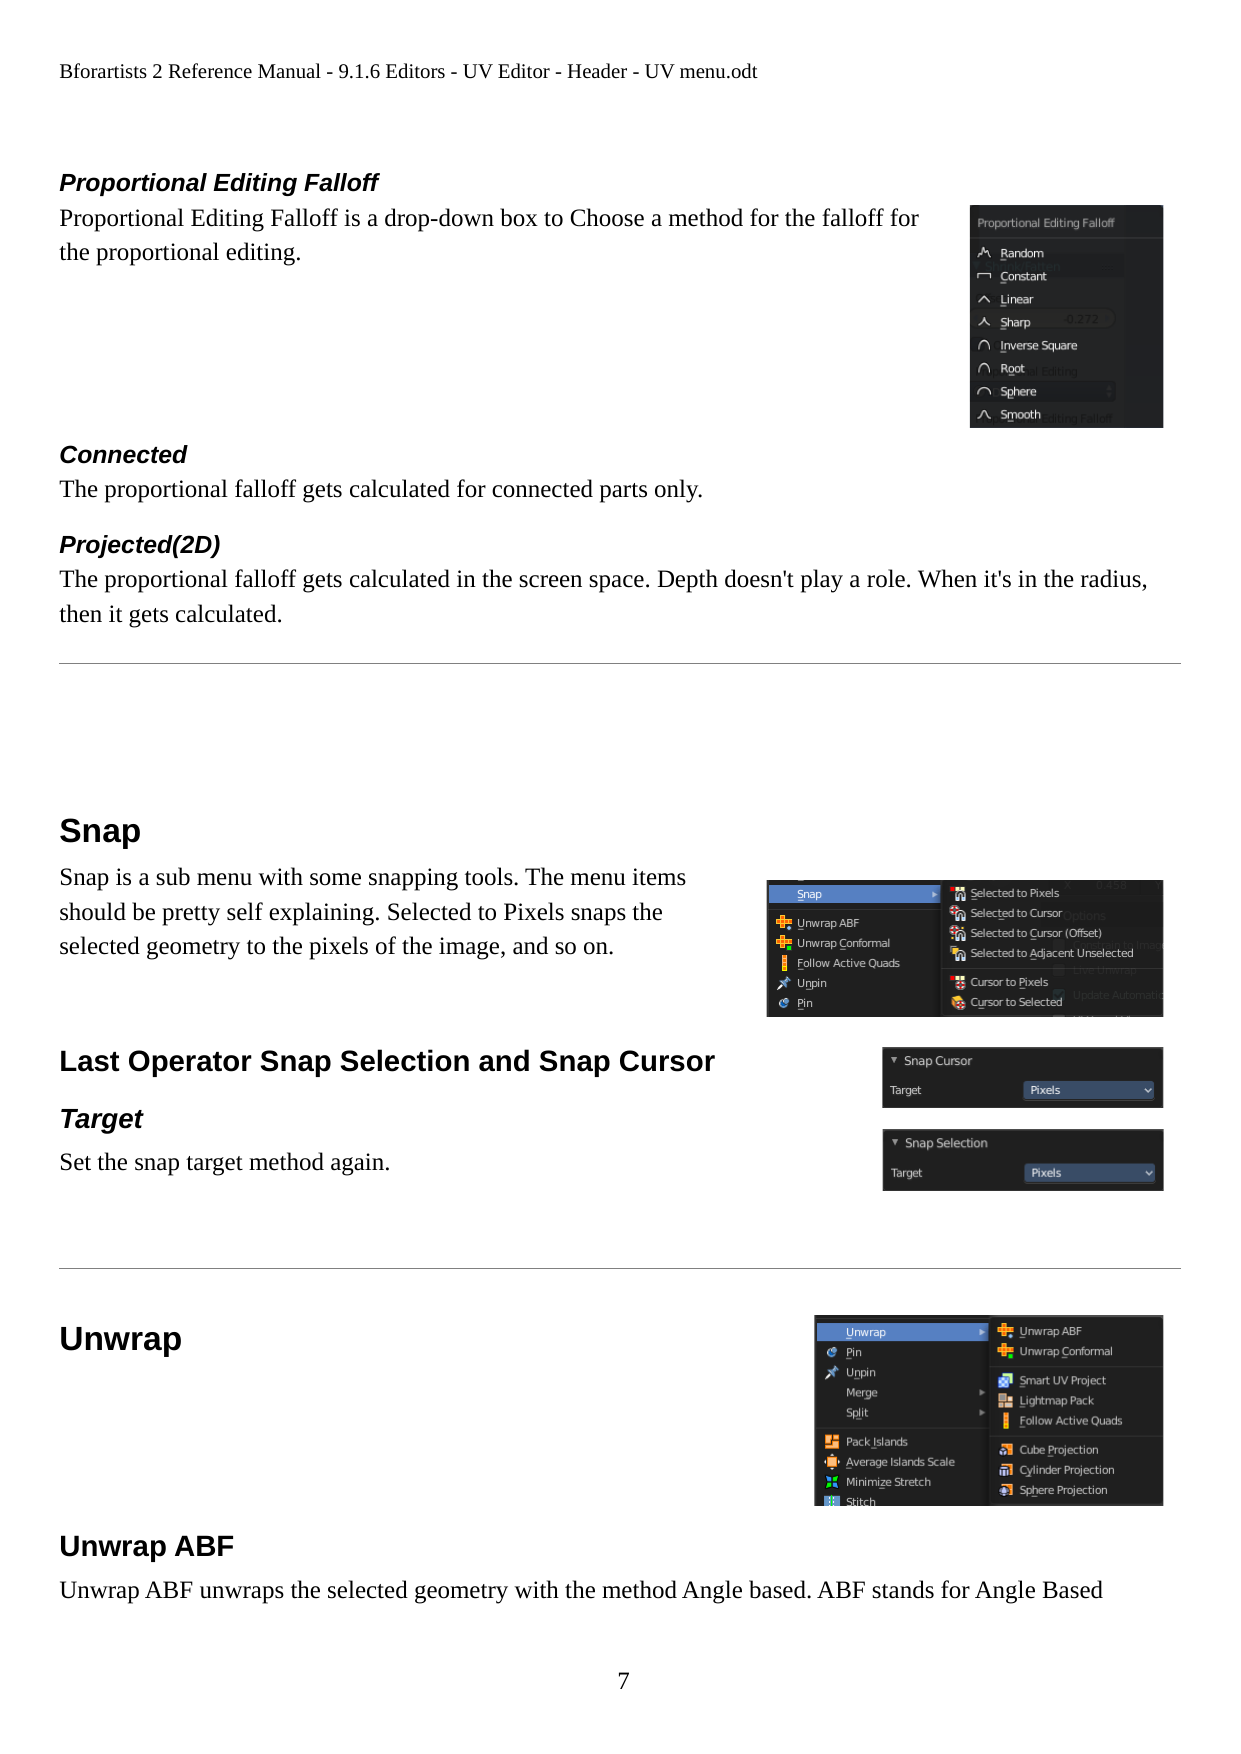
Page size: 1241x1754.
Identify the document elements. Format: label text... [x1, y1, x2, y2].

picture [814, 1315, 1164, 1506]
subtitle Projected(2D) [59, 530, 1181, 558]
subtitle Target [59, 1103, 1181, 1135]
subtitle Connected [59, 440, 1181, 468]
subtitle Last Operator Snap Selection and Snap Cursor [59, 1044, 1181, 1078]
picture [969, 205, 1164, 428]
picture [882, 1129, 1164, 1191]
picture [882, 1047, 1164, 1108]
text Proportional Editing Falloff is a drop-down box to Choose a method for the falloff for the proportional editing. [59, 203, 1181, 266]
text The proportional falloff gets calculated in the screen space. Depth doesn't play a role. When it's in the radius, then it gets calculated. [59, 564, 1181, 628]
picture [766, 880, 1164, 1017]
subtitle Unwrap [59, 1319, 814, 1357]
subtitle Proportional Editing Falloff [59, 168, 1181, 196]
text Snap is a sub menu with some snapping tools. The menu items should be pretty self explaining. Selected to Pixels snaps the selected geometry to the pixels of the image, and so on. [59, 862, 1181, 960]
text Unwrap ABF unwraps the selected geometry with the method Angle based. ABF stands for Angle Based [59, 1575, 1181, 1603]
text The proportional falloff gets calculated for connected parts only. [59, 474, 1181, 503]
subtitle Snap [59, 811, 1181, 850]
subtitle [1164, 1319, 1181, 1357]
text Set the snap target method again. [59, 1147, 882, 1176]
subtitle Unwrap ABF [59, 1528, 1181, 1562]
